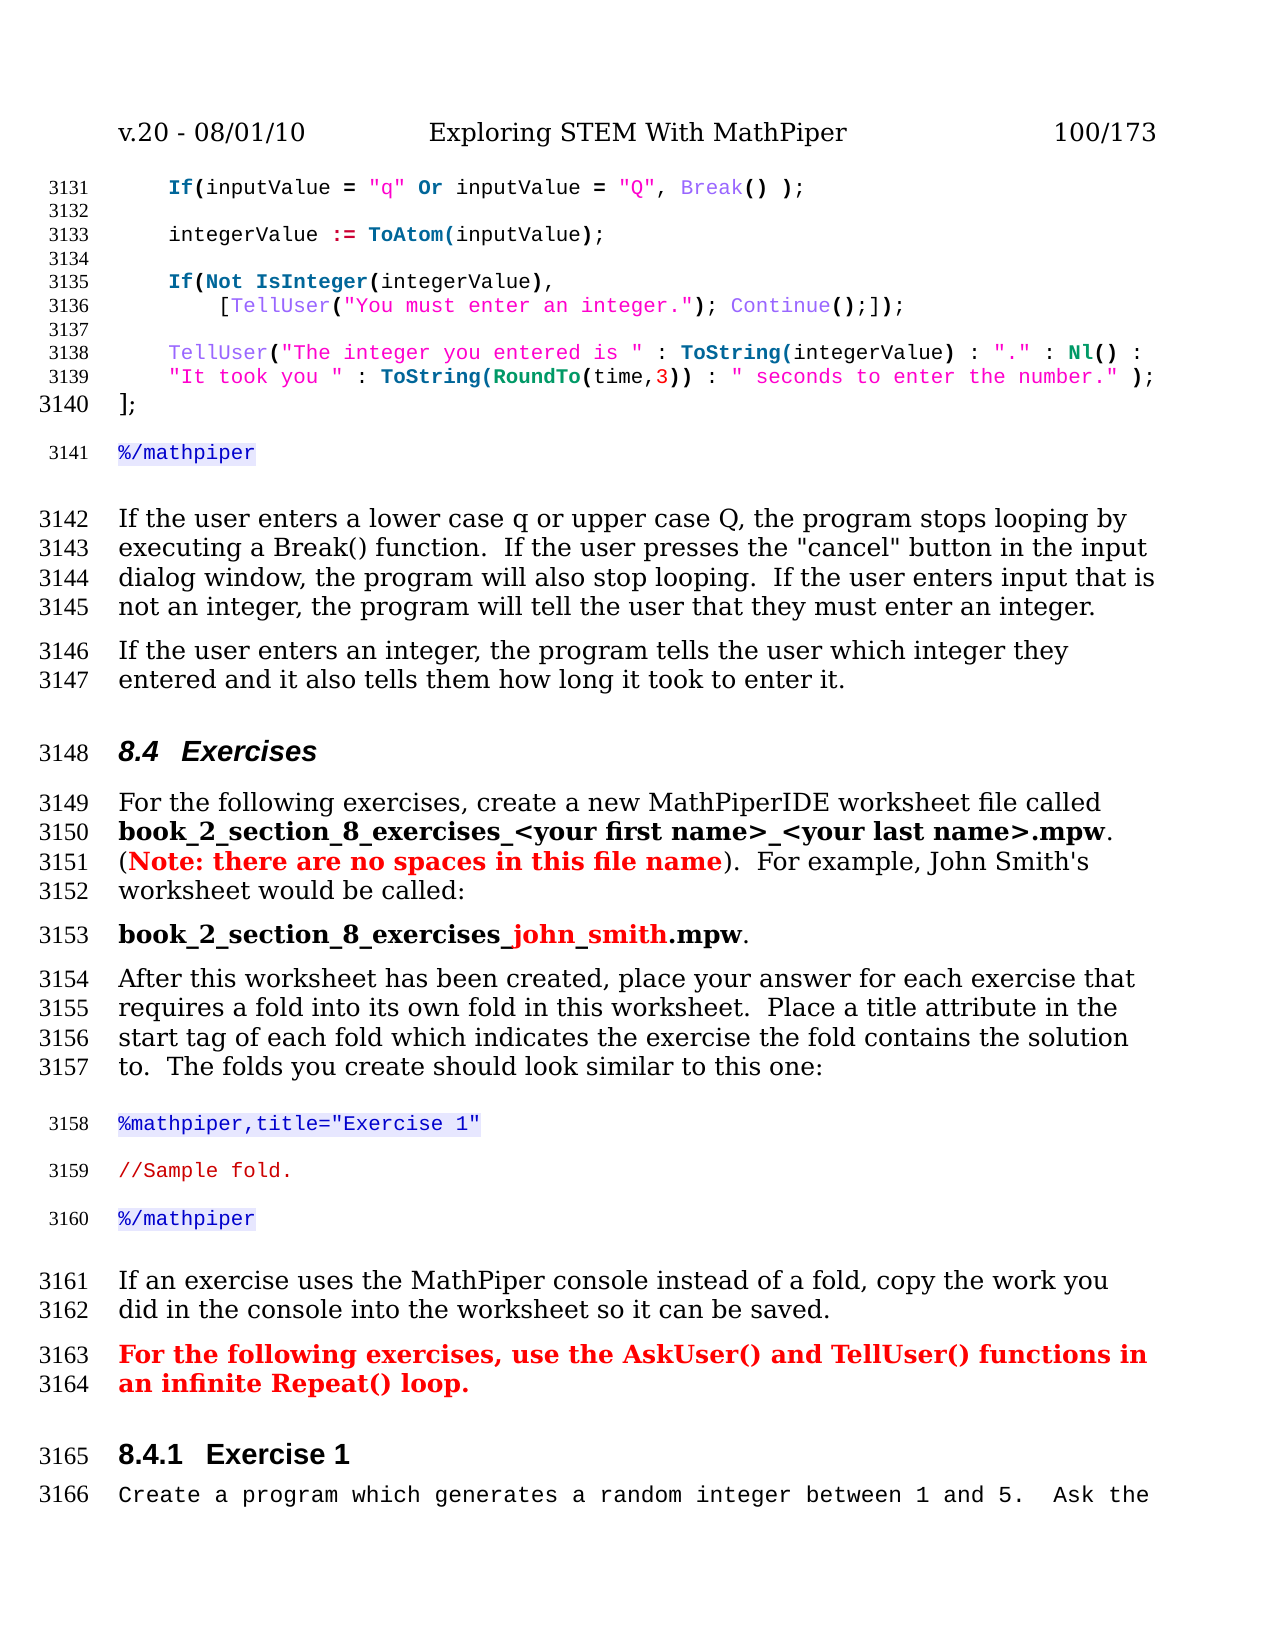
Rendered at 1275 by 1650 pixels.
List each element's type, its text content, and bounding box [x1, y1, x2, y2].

text book_2_section_8_exercises_john_smith.mpw. [118, 920, 1157, 949]
text If the user enters an integer, the program tells the user which integer they entered and it also tells them how long it took to enter it. [118, 636, 1157, 694]
text After this worksheet has been created, place your answer for each exercise that requires a fold into its own fold in this worksheet. Place a title attribute in the start tag of each fold which indicates the exercise the fold contains the solution to. The folds you create should look similar to this one: [118, 964, 1157, 1081]
text Create a program which generates a random integer between 1 and 5. Ask the [118, 1483, 1157, 1509]
text %mathpiper,title="Exercise 1" [118, 1113, 1157, 1137]
text TellUser("The integer you entered is " : ToString(integerValue) : "." : Nl() : [118, 342, 1157, 366]
text If an exercise uses the MathPiper console instead of a fold, copy the work you did in the console into the worksheet so it can be saved. [118, 1266, 1157, 1324]
text %/mathpiper [118, 1208, 1157, 1231]
subtitle Exercises [118, 733, 1157, 767]
text If(Not IsInteger(integerValue), [118, 271, 1157, 295]
text [TellUser("You must enter an integer."); Continue();]); [118, 295, 1157, 319]
text //Sample fold. [118, 1160, 1157, 1184]
text %/mathpiper [118, 442, 1157, 466]
subtitle Exercise 1 [118, 1437, 1157, 1471]
text For the following exercises, use the AskUser() and TellUser() functions in an infinite Repeat() loop. [118, 1339, 1157, 1398]
text For the following exercises, create a new MathPiperIDE worksheet file called book_2_section_8_exercises_<your first name>_<your last name>.mpw. (Note: there are no spaces in this file name). For example, John Smith's worksheet would be called: [118, 788, 1157, 905]
text integerValue := ToAtom(inputValue); [118, 224, 1157, 248]
text ]; [118, 389, 1157, 419]
text If(inputValue = "q" Or inputValue = "Q", Break() ); [118, 177, 1157, 200]
text "It took you " : ToString(RoundTo(time,3)) : " seconds to enter the number." ); [118, 366, 1157, 389]
text If the user enters a lower case q or upper case Q, the program stops looping by executing a Break() function. If the user presses the "cancel" button in the input dialog window, the program will also stop looping. If the user enters input that is not an integer, the program will tell the user that they must enter an integer. [118, 504, 1157, 621]
